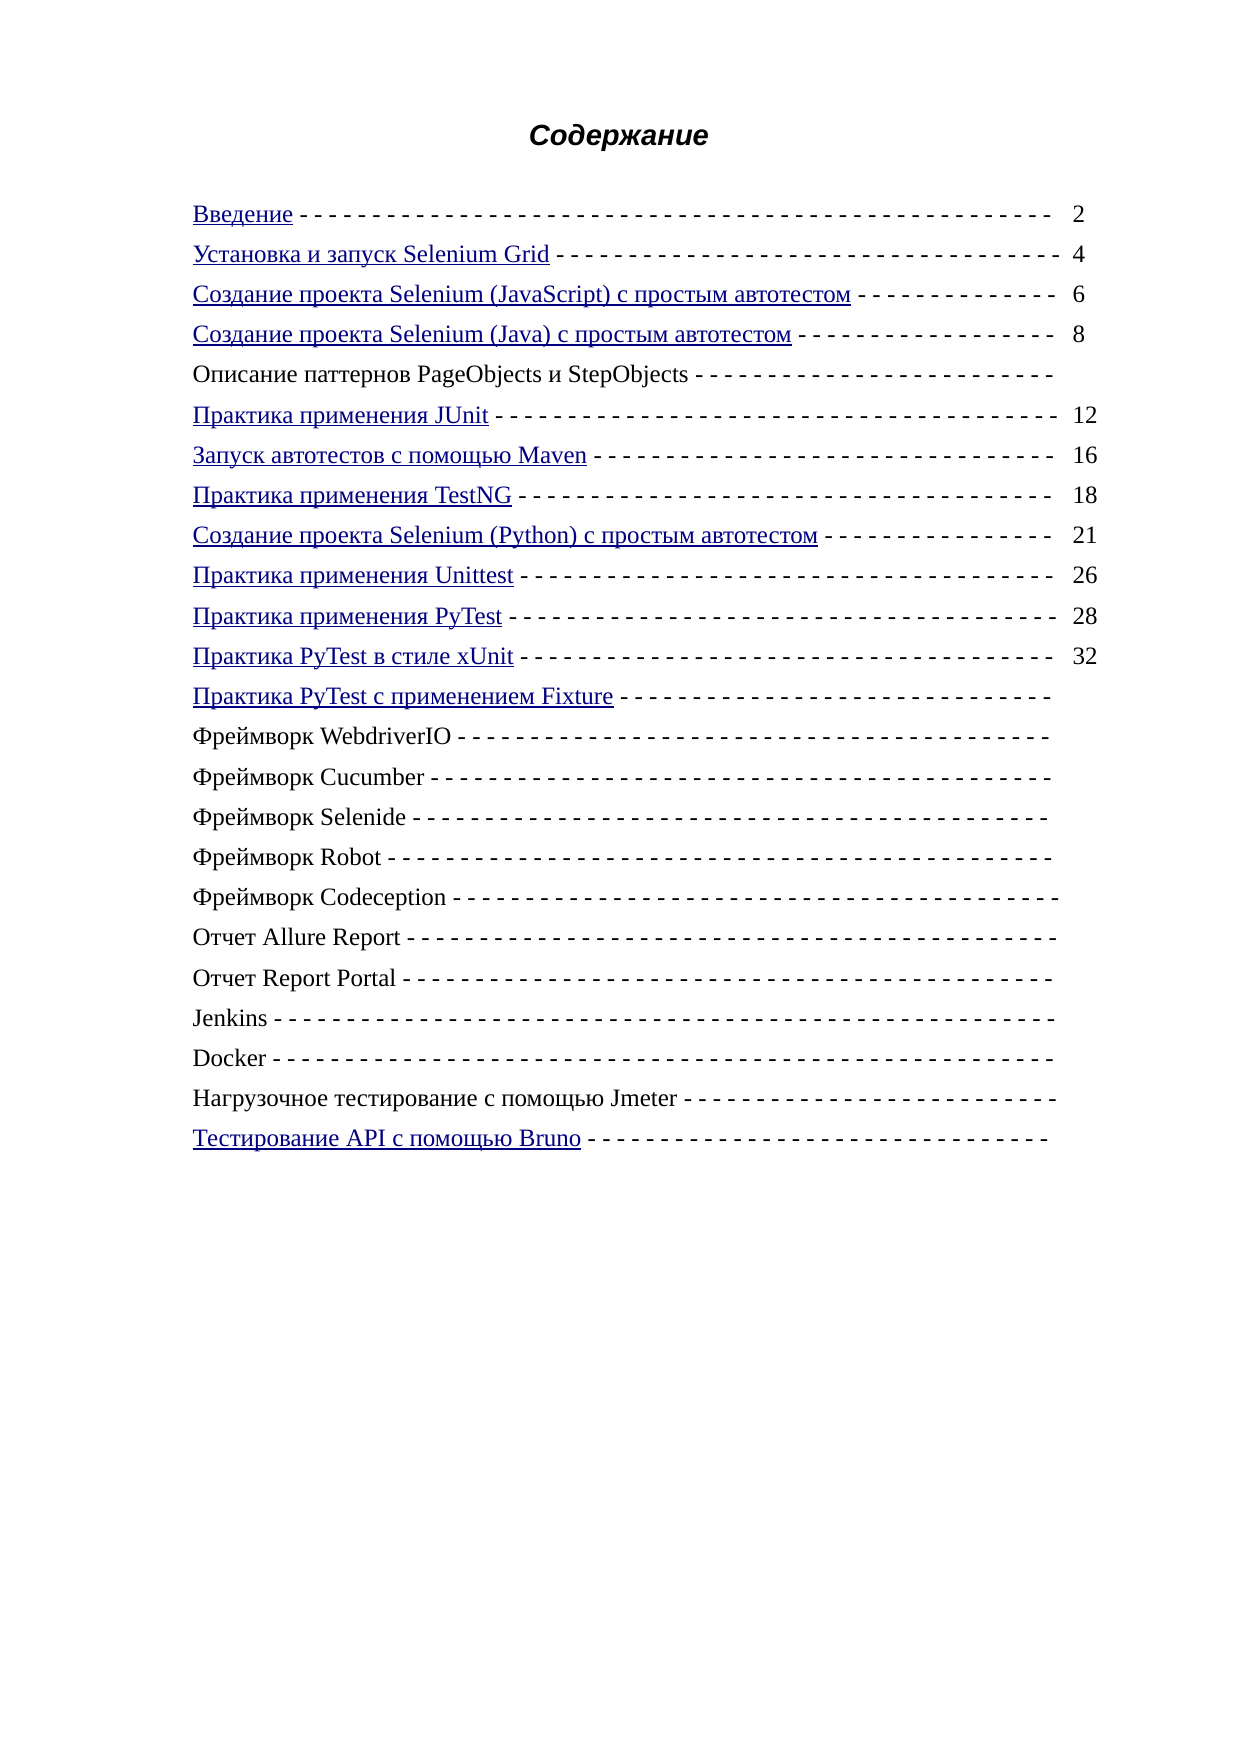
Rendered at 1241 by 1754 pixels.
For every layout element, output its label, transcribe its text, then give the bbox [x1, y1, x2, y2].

table_cell Фреймворк Codeception - - - - - - - - - - - - - - - - - - - - - - - - - - - - - - - - - - - - - - - - - - [187, 876, 1066, 917]
table_cell Фреймворк Selenide - - - - - - - - - - - - - - - - - - - - - - - - - - - - - - - - - - - - - - - - - - - - [187, 796, 1066, 836]
table_cell Создание проекта Selenium (JavaScript) с простым автотестом - - - - - - - - - - - - - - [187, 273, 1066, 313]
table_cell Фреймворк WebdriverIO - - - - - - - - - - - - - - - - - - - - - - - - - - - - - - - - - - - - - - - - - [187, 716, 1066, 756]
table_cell [118, 1118, 187, 1158]
table_cell [1066, 354, 1122, 394]
table_cell Docker - - - - - - - - - - - - - - - - - - - - - - - - - - - - - - - - - - - - - - - - - - - - - - - - - - - - - - [187, 1037, 1066, 1077]
table_cell [1066, 836, 1122, 876]
table_cell [1066, 1078, 1122, 1118]
table_cell [118, 515, 187, 555]
table_cell Jenkins - - - - - - - - - - - - - - - - - - - - - - - - - - - - - - - - - - - - - - - - - - - - - - - - - - - - - - [187, 997, 1066, 1037]
table_header 2 [1066, 193, 1122, 233]
table_cell [1066, 917, 1122, 957]
table_cell Тестирование API с помощью Bruno - - - - - - - - - - - - - - - - - - - - - - - - - - - - - - - - [187, 1118, 1066, 1158]
table_cell 18 [1066, 474, 1122, 514]
table_cell [118, 354, 187, 394]
table_cell Фреймворк Robot - - - - - - - - - - - - - - - - - - - - - - - - - - - - - - - - - - - - - - - - - - - - - - [187, 836, 1066, 876]
table_cell Создание проекта Selenium (Java) с простым автотестом - - - - - - - - - - - - - - - - - - [187, 314, 1066, 354]
table_cell [118, 997, 187, 1037]
table_cell 21 [1066, 515, 1122, 555]
table_cell 26 [1066, 555, 1122, 595]
table_cell 16 [1066, 434, 1122, 474]
table_cell Практика PyTest с применением Fixture - - - - - - - - - - - - - - - - - - - - - - - - - - - - - - [187, 675, 1066, 716]
table_cell 4 [1066, 233, 1122, 273]
table_cell Практика применения TestNG - - - - - - - - - - - - - - - - - - - - - - - - - - - - - - - - - - - - - [187, 474, 1066, 514]
table_header [118, 193, 187, 233]
table_cell 28 [1066, 595, 1122, 635]
table_cell Отчет Report Portal - - - - - - - - - - - - - - - - - - - - - - - - - - - - - - - - - - - - - - - - - - - - - [187, 957, 1066, 997]
table_cell Практика PyTest в стиле xUnit - - - - - - - - - - - - - - - - - - - - - - - - - - - - - - - - - - - - - [187, 635, 1066, 675]
table_cell [1066, 876, 1122, 917]
table_cell Отчет Allure Report - - - - - - - - - - - - - - - - - - - - - - - - - - - - - - - - - - - - - - - - - - - - - [187, 917, 1066, 957]
table_cell [1066, 675, 1122, 716]
table_cell [118, 233, 187, 273]
table_cell [1066, 756, 1122, 796]
table_header Введение - - - - - - - - - - - - - - - - - - - - - - - - - - - - - - - - - - - - - - - - - - - - - - - - - - - - [187, 193, 1066, 233]
table_cell [118, 876, 187, 917]
table_cell [118, 957, 187, 997]
table_cell [1066, 957, 1122, 997]
table_cell Запуск автотестов с помощью Maven - - - - - - - - - - - - - - - - - - - - - - - - - - - - - - - - [187, 434, 1066, 474]
table_cell [118, 675, 187, 716]
table_cell [118, 595, 187, 635]
table_cell Практика применения JUnit - - - - - - - - - - - - - - - - - - - - - - - - - - - - - - - - - - - - - - - [187, 394, 1066, 434]
table_cell [118, 555, 187, 595]
table_cell 32 [1066, 635, 1122, 675]
table_cell [118, 1037, 187, 1077]
table_cell [1066, 1118, 1122, 1158]
table_cell [1066, 1037, 1122, 1077]
table_cell [118, 314, 187, 354]
table_cell [1066, 716, 1122, 756]
table_cell [118, 434, 187, 474]
table_cell Практика применения PyTest - - - - - - - - - - - - - - - - - - - - - - - - - - - - - - - - - - - - - - [187, 595, 1066, 635]
table_cell Практика применения Unittest - - - - - - - - - - - - - - - - - - - - - - - - - - - - - - - - - - - - - [187, 555, 1066, 595]
table_cell [118, 1078, 187, 1118]
table_cell [118, 273, 187, 313]
table_cell Создание проекта Selenium (Python) с простым автотестом - - - - - - - - - - - - - - - - [187, 515, 1066, 555]
table_cell 8 [1066, 314, 1122, 354]
table_cell [118, 836, 187, 876]
table_cell [118, 716, 187, 756]
table_cell Нагрузочное тестирование с помощью Jmeter - - - - - - - - - - - - - - - - - - - - - - - - - - [187, 1078, 1066, 1118]
table_cell [1066, 997, 1122, 1037]
table_cell 12 [1066, 394, 1122, 434]
table_cell [118, 917, 187, 957]
table_cell [118, 394, 187, 434]
subtitle Содержание [118, 118, 1122, 152]
table_cell [118, 635, 187, 675]
table_cell [118, 474, 187, 514]
table_cell [1066, 796, 1122, 836]
table_cell Установка и запуск Selenium Grid - - - - - - - - - - - - - - - - - - - - - - - - - - - - - - - - - - - [187, 233, 1066, 273]
table_cell [118, 756, 187, 796]
table_cell Фреймворк Cucumber - - - - - - - - - - - - - - - - - - - - - - - - - - - - - - - - - - - - - - - - - - - [187, 756, 1066, 796]
table_cell Описание паттернов PageObjects и StepObjects - - - - - - - - - - - - - - - - - - - - - - - - - [187, 354, 1066, 394]
table_cell 6 [1066, 273, 1122, 313]
table_cell [118, 796, 187, 836]
